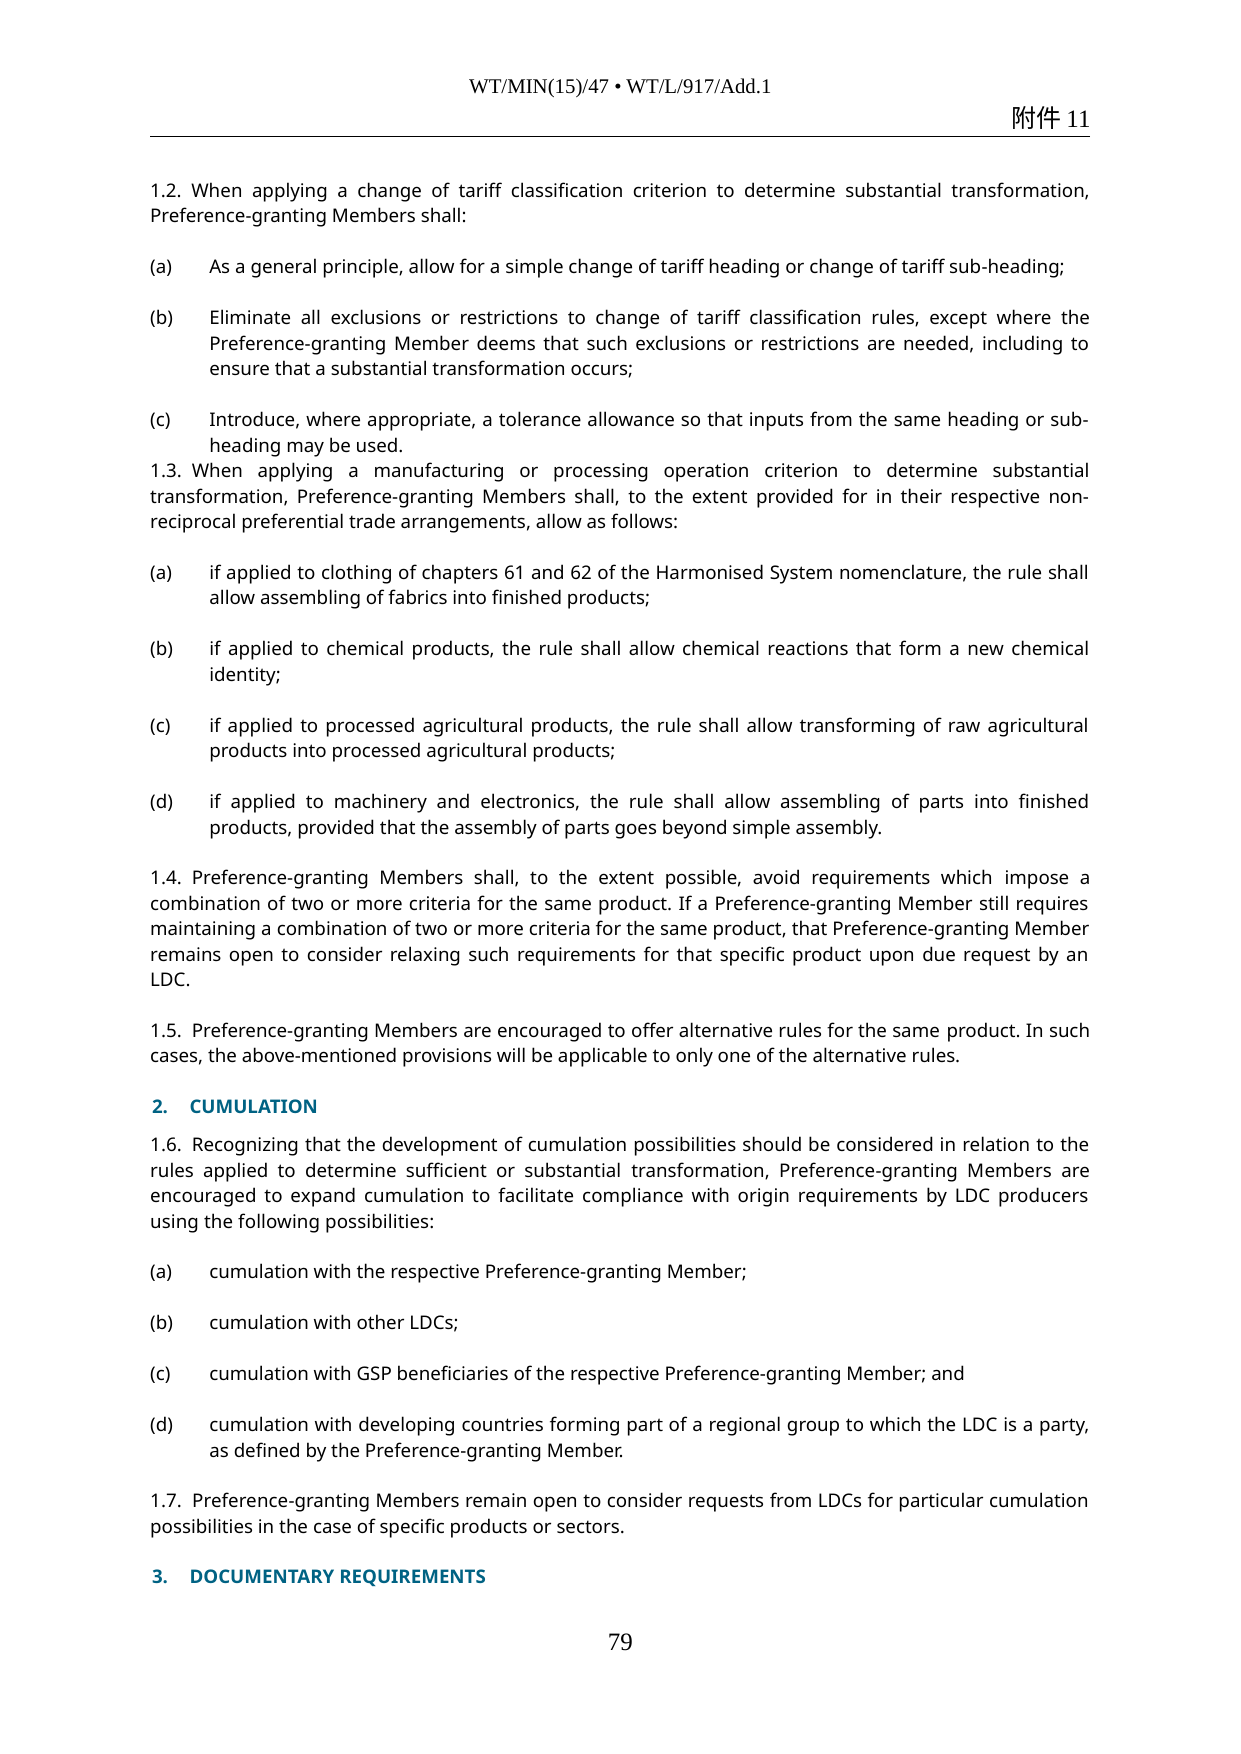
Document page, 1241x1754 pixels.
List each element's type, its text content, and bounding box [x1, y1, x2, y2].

list if applied to clothing of chapters 61 and 62 of the Harmonised System nomenclature, the rule shall allow assembling of fabrics into finished products; [150, 559, 1090, 610]
list Recognizing that the development of cumulation possibilities should be considered in relation to the rules applied to determine sufficient or substantial transformation, Preference-granting Members are encouraged to expand cumulation to facilitate compliance with origin requirements by LDC producers using the following possibilities: [150, 1131, 1090, 1233]
list As a general principle, allow for a simple change of tariff heading or change of tariff sub‑heading; [150, 253, 1090, 279]
list Cumulation [152, 1093, 1090, 1119]
list if applied to processed agricultural products, the rule shall allow transforming of raw agricultural products into processed agricultural products; [150, 712, 1090, 763]
list Eliminate all exclusions or restrictions to change of tariff classification rules, except where the Preference-granting Member deems that such exclusions or restrictions are needed, including to ensure that a substantial transformation occurs; [150, 304, 1090, 381]
list cumulation with developing countries forming part of a regional group to which the LDC is a party, as defined by the Preference-granting Member. [150, 1412, 1090, 1463]
list Preference-granting Members shall, to the extent possible, avoid requirements which impose a combination of two or more criteria for the same product. If a Preference-granting Member still requires maintaining a combination of two or more criteria for the same product, that Preference-granting Member remains open to consider relaxing such requirements for that specific product upon due request by an LDC. [150, 865, 1090, 992]
list Preference-granting Members are encouraged to offer alternative rules for the same product. In such cases, the above-mentioned provisions will be applicable to only one of the alternative rules. [150, 1017, 1090, 1068]
list cumulation with GSP beneficiaries of the respective Preference-granting Member; and [150, 1361, 1090, 1386]
list if applied to chemical products, the rule shall allow chemical reactions that form a new chemical identity; [150, 636, 1090, 687]
list Introduce, where appropriate, a tolerance allowance so that inputs from the same heading or sub-heading may be used. [150, 406, 1090, 457]
list When applying a change of tariff classification criterion to determine substantial transformation, Preference-granting Members shall: [150, 177, 1090, 228]
list Documentary requirements [152, 1564, 1090, 1589]
list cumulation with other LDCs; [150, 1309, 1090, 1335]
list When applying a manufacturing or processing operation criterion to determine substantial transformation, Preference-granting Members shall, to the extent provided for in their respective non-reciprocal preferential trade arrangements, allow as follows: [150, 457, 1090, 534]
list cumulation with the respective Preference-granting Member; [150, 1258, 1090, 1284]
list Preference-granting Members remain open to consider requests from LDCs for particular cumulation possibilities in the case of specific products or sectors. [150, 1488, 1090, 1539]
list if applied to machinery and electronics, the rule shall allow assembling of parts into finished products, provided that the assembly of parts goes beyond simple assembly. [150, 789, 1090, 840]
